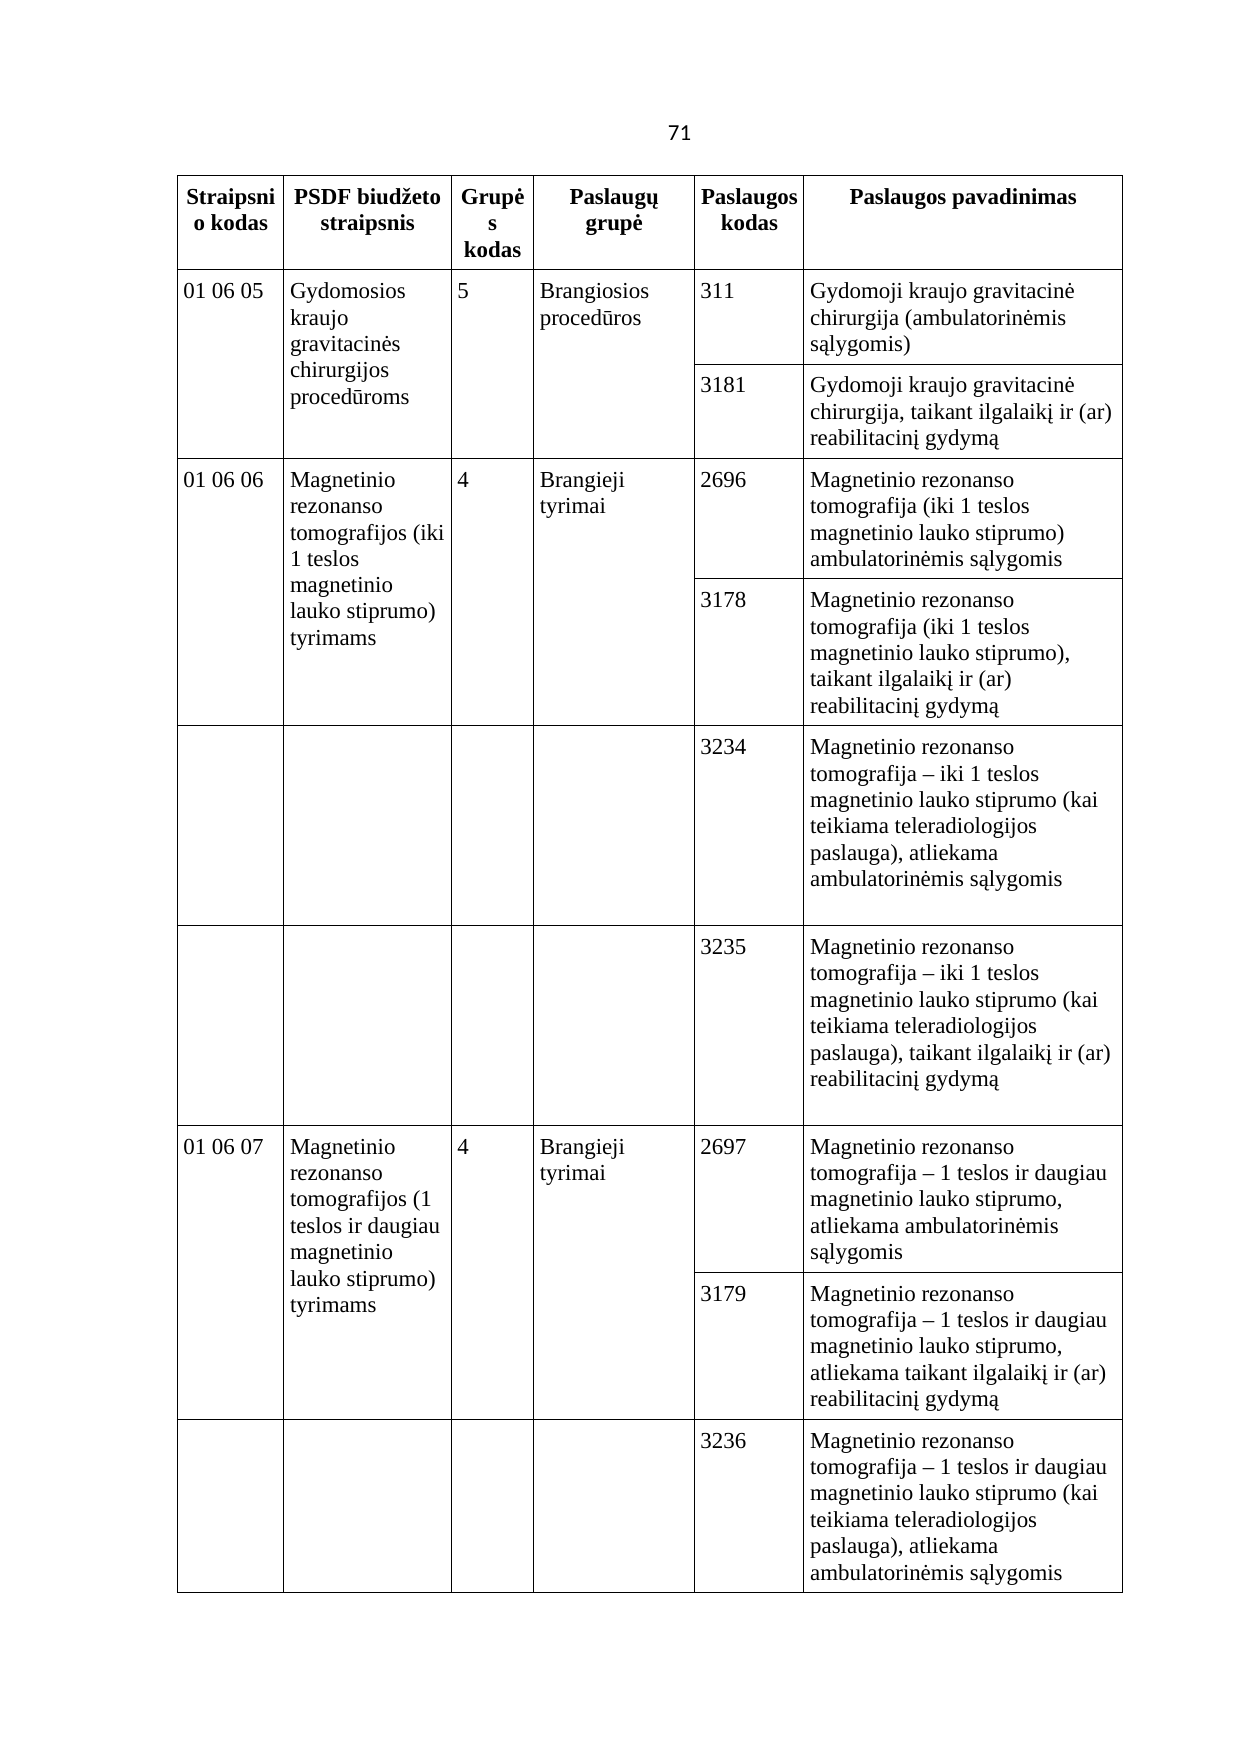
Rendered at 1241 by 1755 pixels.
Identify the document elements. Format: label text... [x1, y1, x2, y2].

table_cell [178, 726, 283, 925]
table_cell [178, 926, 283, 1125]
table_cell [452, 364, 533, 458]
table_cell Brangiosios procedūros [534, 270, 694, 458]
table_header Paslaugos pavadinimas [804, 176, 1122, 269]
table_cell 01 06 06 [178, 459, 283, 578]
table_cell 3181 [695, 365, 803, 458]
table_header Paslaugos kodas [695, 176, 803, 269]
table_cell Gydomosios kraujo gravitacinės chirurgijos procedūroms [284, 270, 451, 458]
table_cell 3236 [695, 1420, 803, 1592]
table_cell [178, 1420, 283, 1592]
table_cell 5 [452, 270, 533, 363]
table_cell Magnetinio rezonanso tomografija – 1 teslos ir daugiau magnetinio lauko stiprumo (kai teikiama teleradiologijos paslauga), atliekama ambulatorinėmis sąlygomis [804, 1420, 1122, 1592]
table_cell 3179 [695, 1273, 803, 1419]
table_header Paslaugų grupė [534, 176, 694, 269]
table_cell [452, 578, 533, 725]
table_cell 2696 [695, 459, 803, 578]
table_cell [534, 1272, 694, 1419]
table_cell [534, 1420, 694, 1592]
table_cell Gydomoji kraujo gravitacinė chirurgija, taikant ilgalaikį ir (ar) reabilitacinį gydymą [804, 365, 1122, 458]
table_cell [452, 1272, 533, 1419]
table_cell Magnetinio rezonanso tomografija – 1 teslos ir daugiau magnetinio lauko stiprumo, atliekama ambulatorinėmis sąlygomis [804, 1126, 1122, 1272]
table_cell [534, 726, 694, 925]
table_header PSDF biudžeto straipsnis [284, 176, 451, 269]
table_cell Magnetinio rezonanso tomografija – 1 teslos ir daugiau magnetinio lauko stiprumo, atliekama taikant ilgalaikį ir (ar) reabilitacinį gydymą [804, 1273, 1122, 1419]
table_cell 2697 [695, 1126, 803, 1272]
table_cell 4 [452, 1126, 533, 1272]
table_cell [178, 578, 283, 725]
table_cell [534, 578, 694, 725]
table_cell [452, 726, 533, 925]
table_cell 3235 [695, 926, 803, 1125]
table_header Straipsnio kodas [178, 176, 283, 269]
table_cell [284, 1420, 451, 1592]
table_cell 01 06 05 [178, 270, 283, 363]
table_cell [178, 1272, 283, 1419]
table_cell 01 06 07 [178, 1126, 283, 1272]
table_cell [452, 926, 533, 1125]
table_cell Magnetinio rezonanso tomografija (iki 1 teslos magnetinio lauko stiprumo), taikant ilgalaikį ir (ar) reabilitacinį gydymą [804, 579, 1122, 725]
table_cell 3234 [695, 726, 803, 925]
table_cell [452, 1420, 533, 1592]
table_cell [178, 364, 283, 458]
table_cell 311 [695, 270, 803, 363]
table_cell [284, 926, 451, 1125]
table_cell Gydomoji kraujo gravitacinė chirurgija (ambulatorinėmis sąlygomis) [804, 270, 1122, 363]
table_header Grupės kodas [452, 176, 533, 269]
table_cell Brangieji tyrimai [534, 459, 694, 578]
table_cell [284, 726, 451, 925]
table_cell 3178 [695, 579, 803, 725]
table_cell Brangieji tyrimai [534, 1126, 694, 1272]
table_cell Magnetinio rezonanso tomografija (iki 1 teslos magnetinio lauko stiprumo) ambulatorinėmis sąlygomis [804, 459, 1122, 578]
table_cell Magnetinio rezonanso tomografija – iki 1 teslos magnetinio lauko stiprumo (kai teikiama teleradiologijos paslauga), atliekama ambulatorinėmis sąlygomis [804, 726, 1122, 925]
table_cell [534, 926, 694, 1125]
table_cell Magnetinio rezonanso tomografijos (1 teslos ir daugiau magnetinio lauko stiprumo) tyrimams [284, 1126, 451, 1419]
table_cell Magnetinio rezonanso tomografijos (iki 1 teslos magnetinio lauko stiprumo) tyrimams [284, 459, 451, 725]
table_cell 4 [452, 459, 533, 578]
table_cell Magnetinio rezonanso tomografija – iki 1 teslos magnetinio lauko stiprumo (kai teikiama teleradiologijos paslauga), taikant ilgalaikį ir (ar) reabilitacinį gydymą [804, 926, 1122, 1125]
